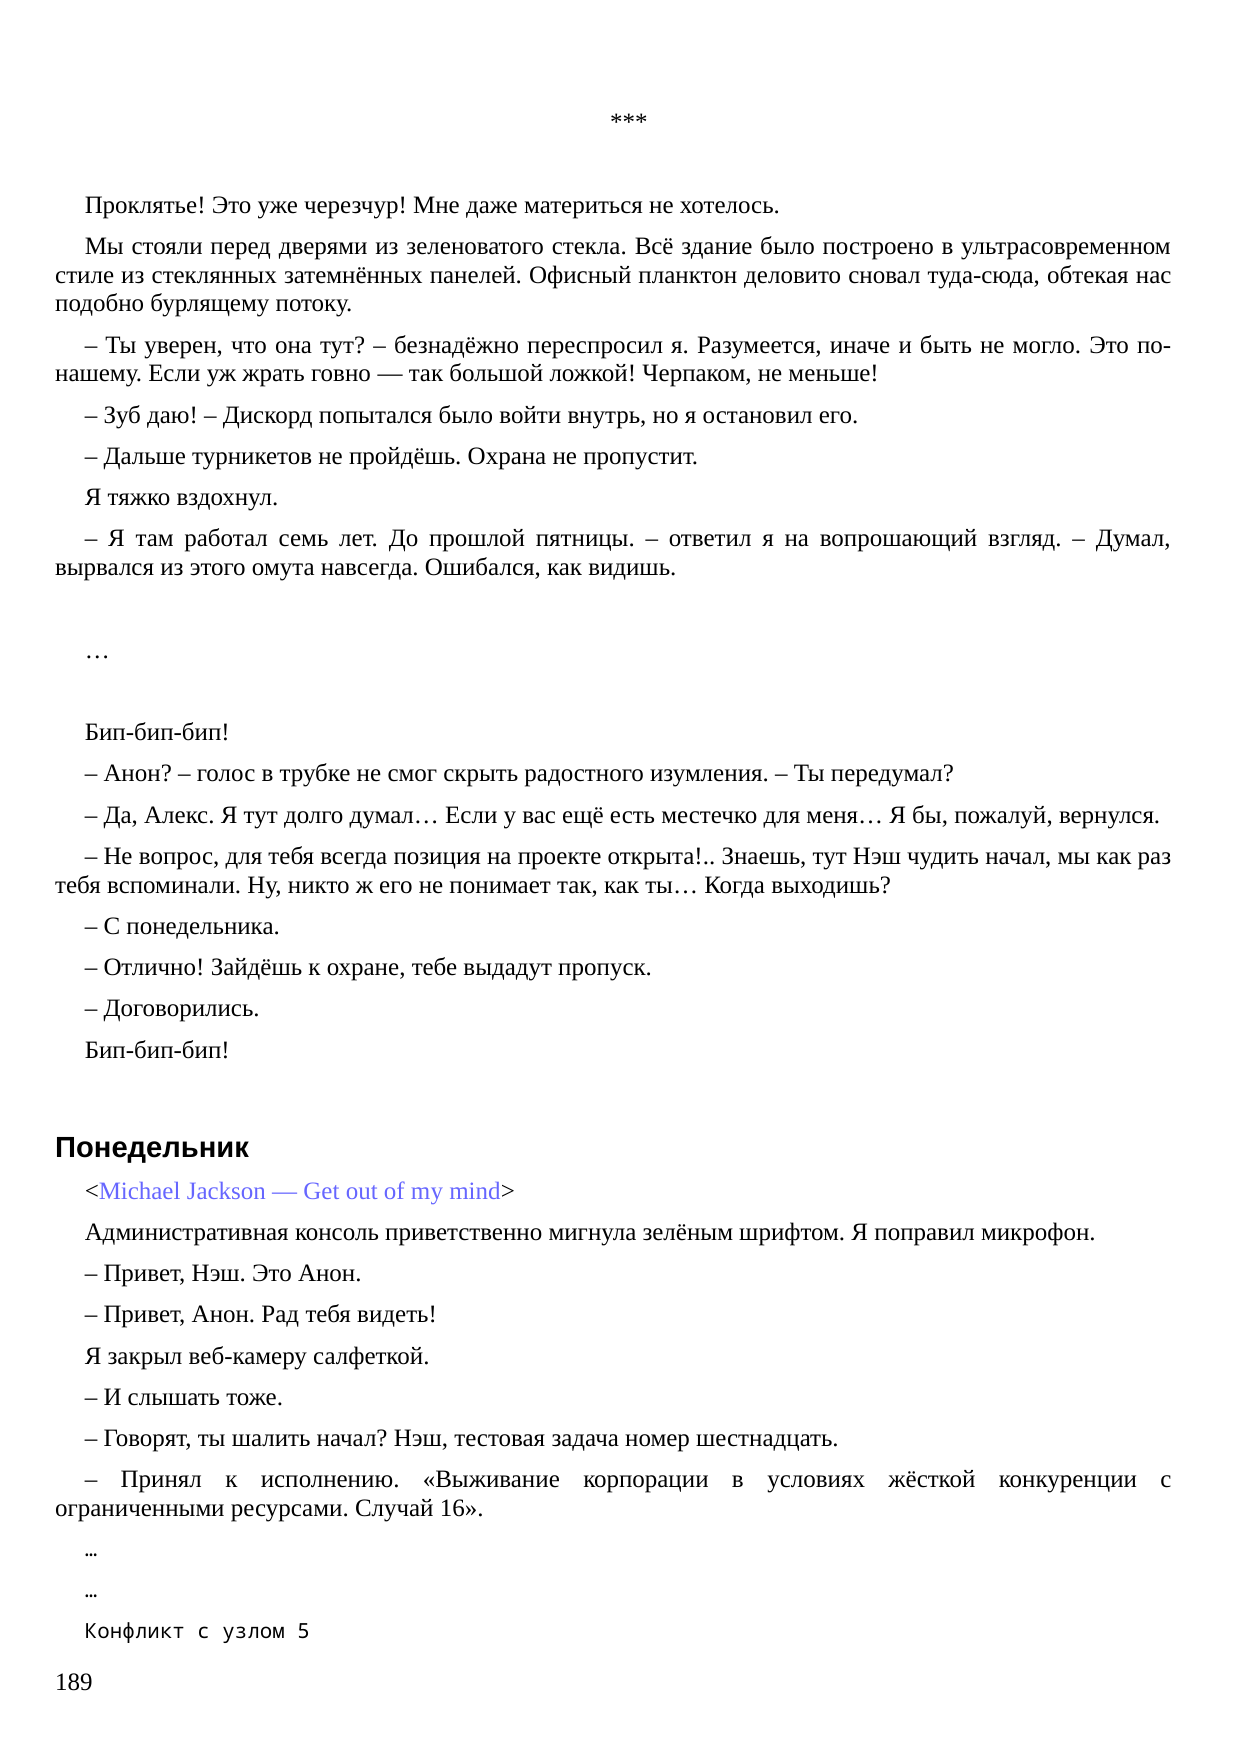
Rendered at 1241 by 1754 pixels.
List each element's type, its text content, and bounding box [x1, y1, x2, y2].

text – И слышать тоже. [55, 1382, 1173, 1411]
subtitle Понедельник [55, 1130, 1173, 1163]
text <Michael Jackson — Get out of my mind> [55, 1176, 1173, 1204]
text – Привет, Анон. Рад тебя видеть! [55, 1299, 1173, 1328]
text – Отлично! Зайдёшь к охране, тебе выдадут пропуск. [55, 952, 1173, 981]
text – Зуб даю! – Дискорд попытался было войти внутрь, но я остановил его. [55, 400, 1173, 428]
text – Привет, Нэш. Это Анон. [55, 1258, 1173, 1287]
text Я закрыл веб-камеру салфеткой. [55, 1341, 1173, 1369]
text – Не вопрос, для тебя всегда позиция на проекте открыта!.. Знаешь, тут Нэш чудить начал, мы как раз тебя вспоминали. Ну, никто ж его не понимает так, как ты… Когда выходишь? [55, 841, 1173, 898]
text – Договорились. [55, 993, 1173, 1022]
text – Говорят, ты шалить начал? Нэш, тестовая задача номер шестнадцать. [55, 1423, 1173, 1452]
text Бип-бип-бип! [55, 1035, 1173, 1063]
text … [55, 635, 1173, 663]
text – Дальше турникетов не пройдёшь. Охрана не пропустит. [55, 441, 1173, 470]
text Бип-бип-бип! [55, 717, 1173, 746]
text – Ты уверен, что она тут? – безнадёжно переспросил я. Разумеется, иначе и быть не могло. Это по-нашему. Если уж жрать говно — так большой ложкой! Черпаком, не меньше! [55, 330, 1173, 387]
text – Анон? – голос в трубке не смог скрыть радостного изумления. – Ты передумал? [55, 758, 1173, 787]
text … [55, 1576, 1173, 1604]
text – С понедельника. [55, 911, 1173, 940]
text … [55, 1534, 1173, 1563]
text Проклятье! Это уже черезчур! Мне даже материться не хотелось. [55, 190, 1173, 218]
text Административная консоль приветственно мигнула зелёным шрифтом. Я поправил микрофон. [55, 1217, 1173, 1246]
text *** [55, 107, 1173, 136]
text – Принял к исполнению. «Выживание корпорации в условиях жёсткой конкуренции с ограниченными ресурсами. Случай 16». [55, 1464, 1173, 1522]
text Я тяжко вздохнул. [55, 482, 1173, 511]
text Конфликт с узлом 5 [55, 1616, 1173, 1645]
text – Да, Алекс. Я тут долго думал… Если у вас ещё есть местечко для меня… Я бы, пожалуй, вернулся. [55, 800, 1173, 828]
text Мы стояли перед дверями из зеленоватого стекла. Всё здание было построено в ультрасовременном стиле из стеклянных затемнённых панелей. Офисный планктон деловито сновал туда-сюда, обтекая нас подобно бурлящему потоку. [55, 231, 1173, 317]
text – Я там работал семь лет. До прошлой пятницы. – ответил я на вопрошающий взгляд. – Думал, вырвался из этого омута навсегда. Ошибался, как видишь. [55, 523, 1173, 581]
